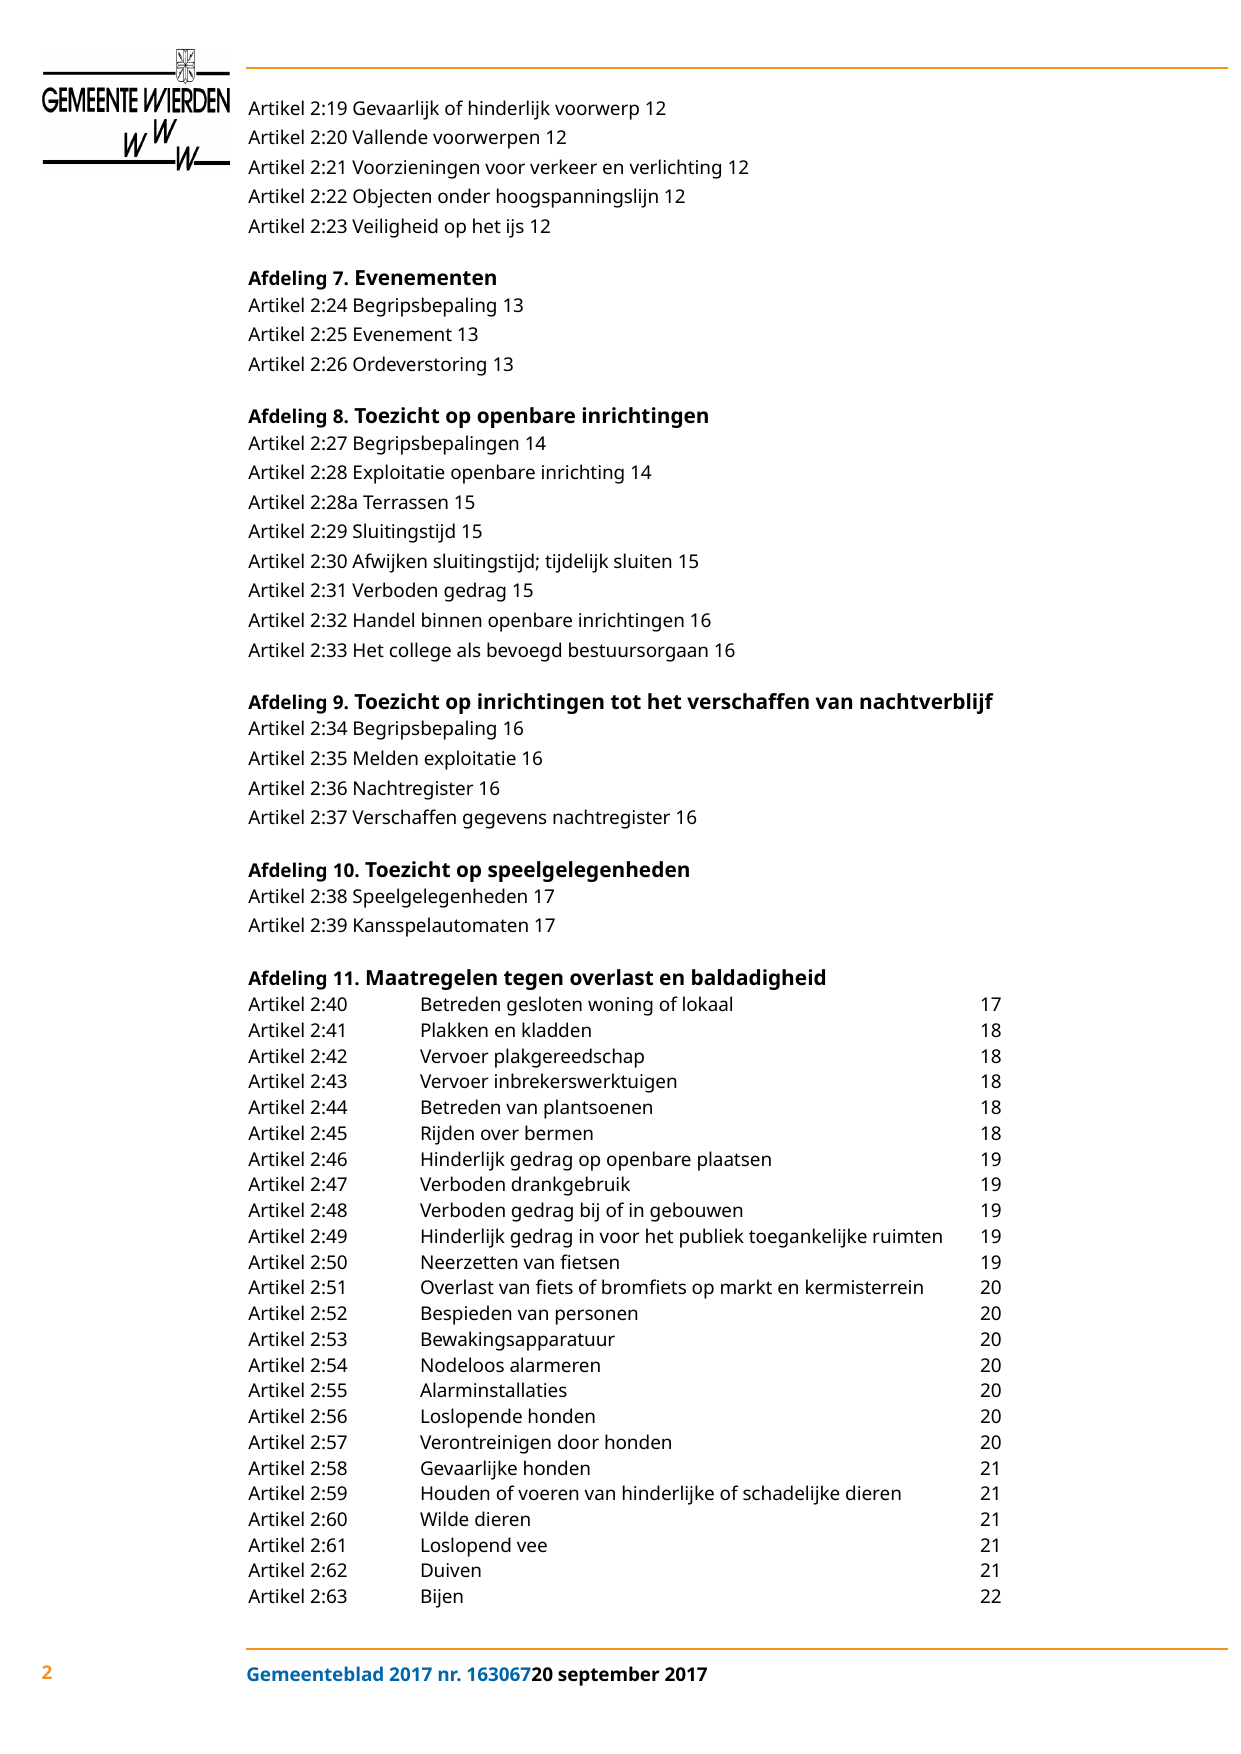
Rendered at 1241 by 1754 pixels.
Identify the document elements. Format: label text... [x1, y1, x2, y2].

table_cell 19 [980, 1146, 1152, 1172]
table_cell 18 [980, 1120, 1152, 1146]
table_cell Vervoer plakgereedschap [420, 1043, 980, 1069]
table_header Artikel 2:40 [248, 992, 420, 1017]
table_cell Artikel 2:58 [248, 1455, 420, 1480]
text Artikel 2:21 Voorzieningen voor verkeer en verlichting 12 [248, 154, 1152, 180]
table_cell Alarminstallaties [420, 1378, 980, 1403]
text Artikel 2:32 Handel binnen openbare inrichtingen 16 [248, 607, 1152, 633]
text Artikel 2:26 Ordeverstoring 13 [248, 351, 1152, 377]
text Artikel 2:38 Speelgelegenheden 17 [248, 883, 1152, 909]
text Afdeling 11. Maatregelen tegen overlast en baldadigheid [248, 963, 1152, 991]
table_cell Artikel 2:59 [248, 1480, 420, 1506]
text Artikel 2:30 Afwijken sluitingstijd; tijdelijk sluiten 15 [248, 548, 1152, 574]
table_cell Artikel 2:42 [248, 1043, 420, 1069]
text Artikel 2:23 Veiligheid op het ijs 12 [248, 213, 1152, 239]
table_cell 18 [980, 1069, 1152, 1094]
table_cell Hinderlijk gedrag in voor het publiek toegankelijke ruimten [420, 1223, 980, 1249]
text Artikel 2:29 Sluitingstijd 15 [248, 518, 1152, 544]
table_cell Loslopend vee [420, 1532, 980, 1558]
table_header Betreden gesloten woning of lokaal [420, 992, 980, 1017]
table_cell Gevaarlijke honden [420, 1455, 980, 1480]
table_cell Artikel 2:52 [248, 1300, 420, 1326]
table_cell Artikel 2:41 [248, 1017, 420, 1043]
table_cell 20 [980, 1275, 1152, 1300]
table_cell Artikel 2:50 [248, 1249, 420, 1274]
text Artikel 2:37 Verschaffen gegevens nachtregister 16 [248, 804, 1152, 830]
table_cell 21 [980, 1532, 1152, 1558]
table_cell Verboden drankgebruik [420, 1172, 980, 1197]
table_cell Verontreinigen door honden [420, 1429, 980, 1455]
text Artikel 2:35 Melden exploitatie 16 [248, 745, 1152, 771]
table_cell Plakken en kladden [420, 1017, 980, 1043]
table_cell Hinderlijk gedrag op openbare plaatsen [420, 1146, 980, 1172]
table_cell 20 [980, 1300, 1152, 1326]
text Artikel 2:19 Gevaarlijk of hinderlijk voorwerp 12 [248, 95, 1152, 121]
text Afdeling 8. Toezicht op openbare inrichtingen [248, 401, 1152, 430]
table_cell Artikel 2:54 [248, 1352, 420, 1377]
table_cell Nodeloos alarmeren [420, 1352, 980, 1377]
table_cell 20 [980, 1326, 1152, 1352]
text Artikel 2:27 Begripsbepalingen 14 [248, 430, 1152, 456]
text Artikel 2:39 Kansspelautomaten 17 [248, 913, 1152, 938]
table_header 17 [980, 992, 1152, 1017]
text Artikel 2:34 Begripsbepaling 16 [248, 716, 1152, 741]
table_cell 21 [980, 1506, 1152, 1532]
table_cell Loslopende honden [420, 1403, 980, 1429]
picture [41, 47, 231, 172]
text Artikel 2:28a Terrassen 15 [248, 489, 1152, 515]
table_cell 21 [980, 1480, 1152, 1506]
text Artikel 2:31 Verboden gedrag 15 [248, 578, 1152, 603]
table_cell Artikel 2:45 [248, 1120, 420, 1146]
table_cell Artikel 2:62 [248, 1558, 420, 1583]
table_cell Wilde dieren [420, 1506, 980, 1532]
table_cell Artikel 2:47 [248, 1172, 420, 1197]
table_cell Artikel 2:63 [248, 1583, 420, 1609]
table_cell Vervoer inbrekerswerktuigen [420, 1069, 980, 1094]
text Afdeling 9. Toezicht op inrichtingen tot het verschaffen van nachtverblijf [248, 687, 1152, 716]
table_cell 20 [980, 1429, 1152, 1455]
table_cell Artikel 2:49 [248, 1223, 420, 1249]
table_cell Artikel 2:48 [248, 1198, 420, 1223]
table_cell 22 [980, 1583, 1152, 1609]
text Artikel 2:24 Begripsbepaling 13 [248, 292, 1152, 318]
table_cell 20 [980, 1403, 1152, 1429]
table_cell Bewakingsapparatuur [420, 1326, 980, 1352]
text Artikel 2:25 Evenement 13 [248, 321, 1152, 347]
table_cell Artikel 2:61 [248, 1532, 420, 1558]
table_cell Artikel 2:57 [248, 1429, 420, 1455]
text Artikel 2:33 Het college als bevoegd bestuursorgaan 16 [248, 637, 1152, 663]
text Afdeling 10. Toezicht op speelgelegenheden [248, 855, 1152, 883]
table_cell Bijen [420, 1583, 980, 1609]
text Artikel 2:20 Vallende voorwerpen 12 [248, 124, 1152, 150]
table_cell 18 [980, 1043, 1152, 1069]
text Artikel 2:28 Exploitatie openbare inrichting 14 [248, 459, 1152, 485]
table_cell Artikel 2:44 [248, 1095, 420, 1120]
table_cell Artikel 2:46 [248, 1146, 420, 1172]
table_cell Houden of voeren van hinderlijke of schadelijke dieren [420, 1480, 980, 1506]
table_cell 20 [980, 1352, 1152, 1377]
table_cell 20 [980, 1378, 1152, 1403]
table_cell 21 [980, 1558, 1152, 1583]
table_cell 18 [980, 1095, 1152, 1120]
text Afdeling 7. Evenementen [248, 263, 1152, 292]
table_cell Bespieden van personen [420, 1300, 980, 1326]
table_cell Betreden van plantsoenen [420, 1095, 980, 1120]
table_cell 18 [980, 1017, 1152, 1043]
table_cell Artikel 2:53 [248, 1326, 420, 1352]
table_cell Verboden gedrag bij of in gebouwen [420, 1198, 980, 1223]
table_cell Overlast van fiets of bromfiets op markt en kermisterrein [420, 1275, 980, 1300]
table_cell 19 [980, 1198, 1152, 1223]
table_cell 21 [980, 1455, 1152, 1480]
table_cell Artikel 2:56 [248, 1403, 420, 1429]
table_cell Artikel 2:55 [248, 1378, 420, 1403]
table_cell Artikel 2:51 [248, 1275, 420, 1300]
text Artikel 2:36 Nachtregister 16 [248, 775, 1152, 801]
table_cell Artikel 2:60 [248, 1506, 420, 1532]
text Artikel 2:22 Objecten onder hoogspanningslijn 12 [248, 183, 1152, 209]
table_cell 19 [980, 1223, 1152, 1249]
table_cell Artikel 2:43 [248, 1069, 420, 1094]
table_cell Neerzetten van fietsen [420, 1249, 980, 1274]
table_cell Rijden over bermen [420, 1120, 980, 1146]
table_cell 19 [980, 1249, 1152, 1274]
table_cell 19 [980, 1172, 1152, 1197]
table_cell Duiven [420, 1558, 980, 1583]
